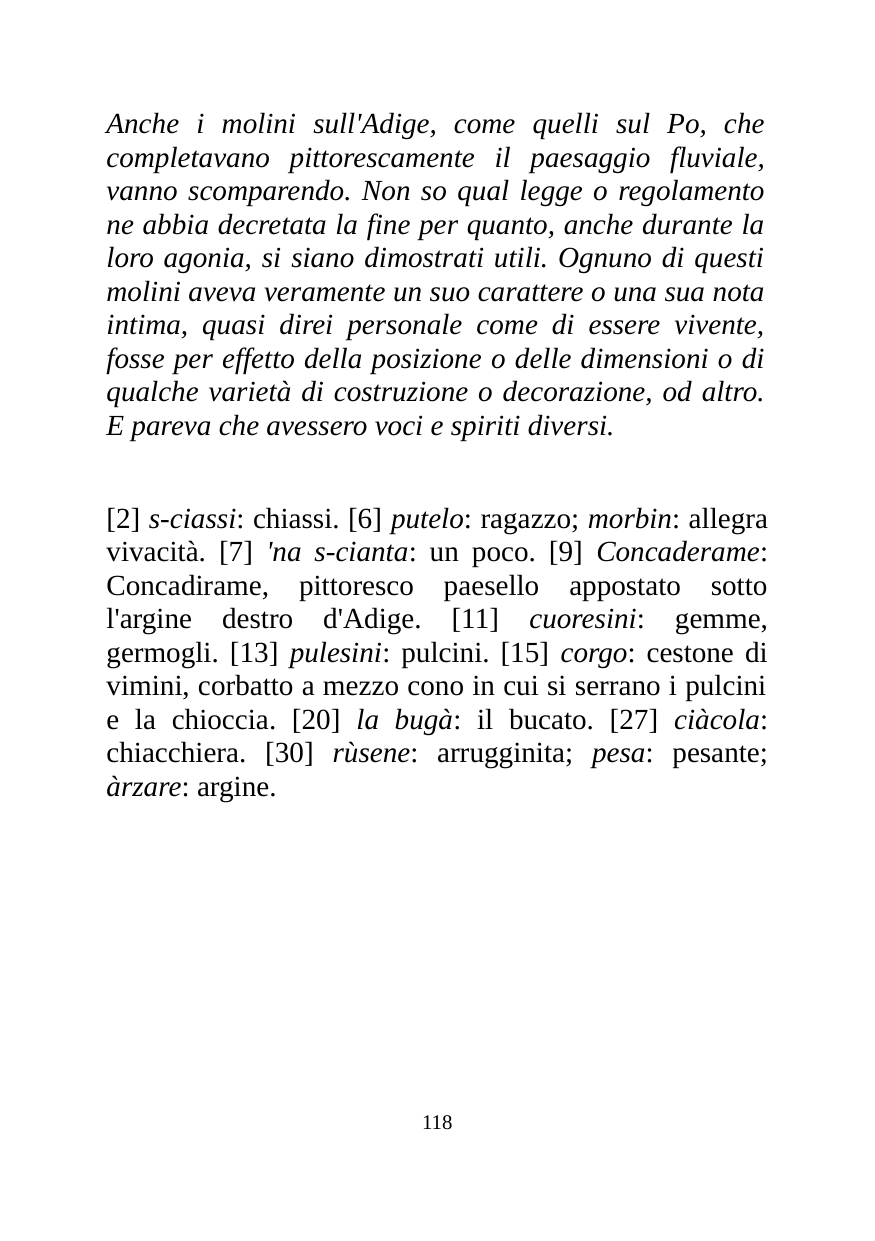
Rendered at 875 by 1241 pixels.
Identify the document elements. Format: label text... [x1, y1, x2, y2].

text [2] s-ciassi: chiassi. [6] putelo: ragazzo; morbin: allegra vivacità. [7] 'na s-cianta: un poco. [9] Concaderame: Concadirame, pittoresco paesello appostato sotto l'argine destro d'Adige. [11] cuoresini: gemme, germogli. [13] pulesini: pulcini. [15] corgo: cestone di vimini, corbatto a mezzo cono in cui si serrano i pulcini e la chioccia. [20] la bugà: il bucato. [27] ciàcola: chiacchiera. [30] rùsene: arrugginita; pesa: pesante; àrzare: argine. [106, 501, 768, 803]
text Anche i molini sull'Adige, come quelli sul Po, che completavano pittorescamente il paesaggio fluviale, vanno scomparendo. Non so qual legge o regolamento ne abbia decretata la fine per quanto, anche durante la loro agonia, si siano dimostrati utili. Ognuno di questi molini aveva veramente un suo carattere o una sua nota intima, quasi direi personale come di essere vivente, fosse per effetto della posizione o delle dimensioni o di qualche varietà di costruzione o decorazione, od altro. E pareva che avessero voci e spiriti diversi. [106, 106, 768, 442]
